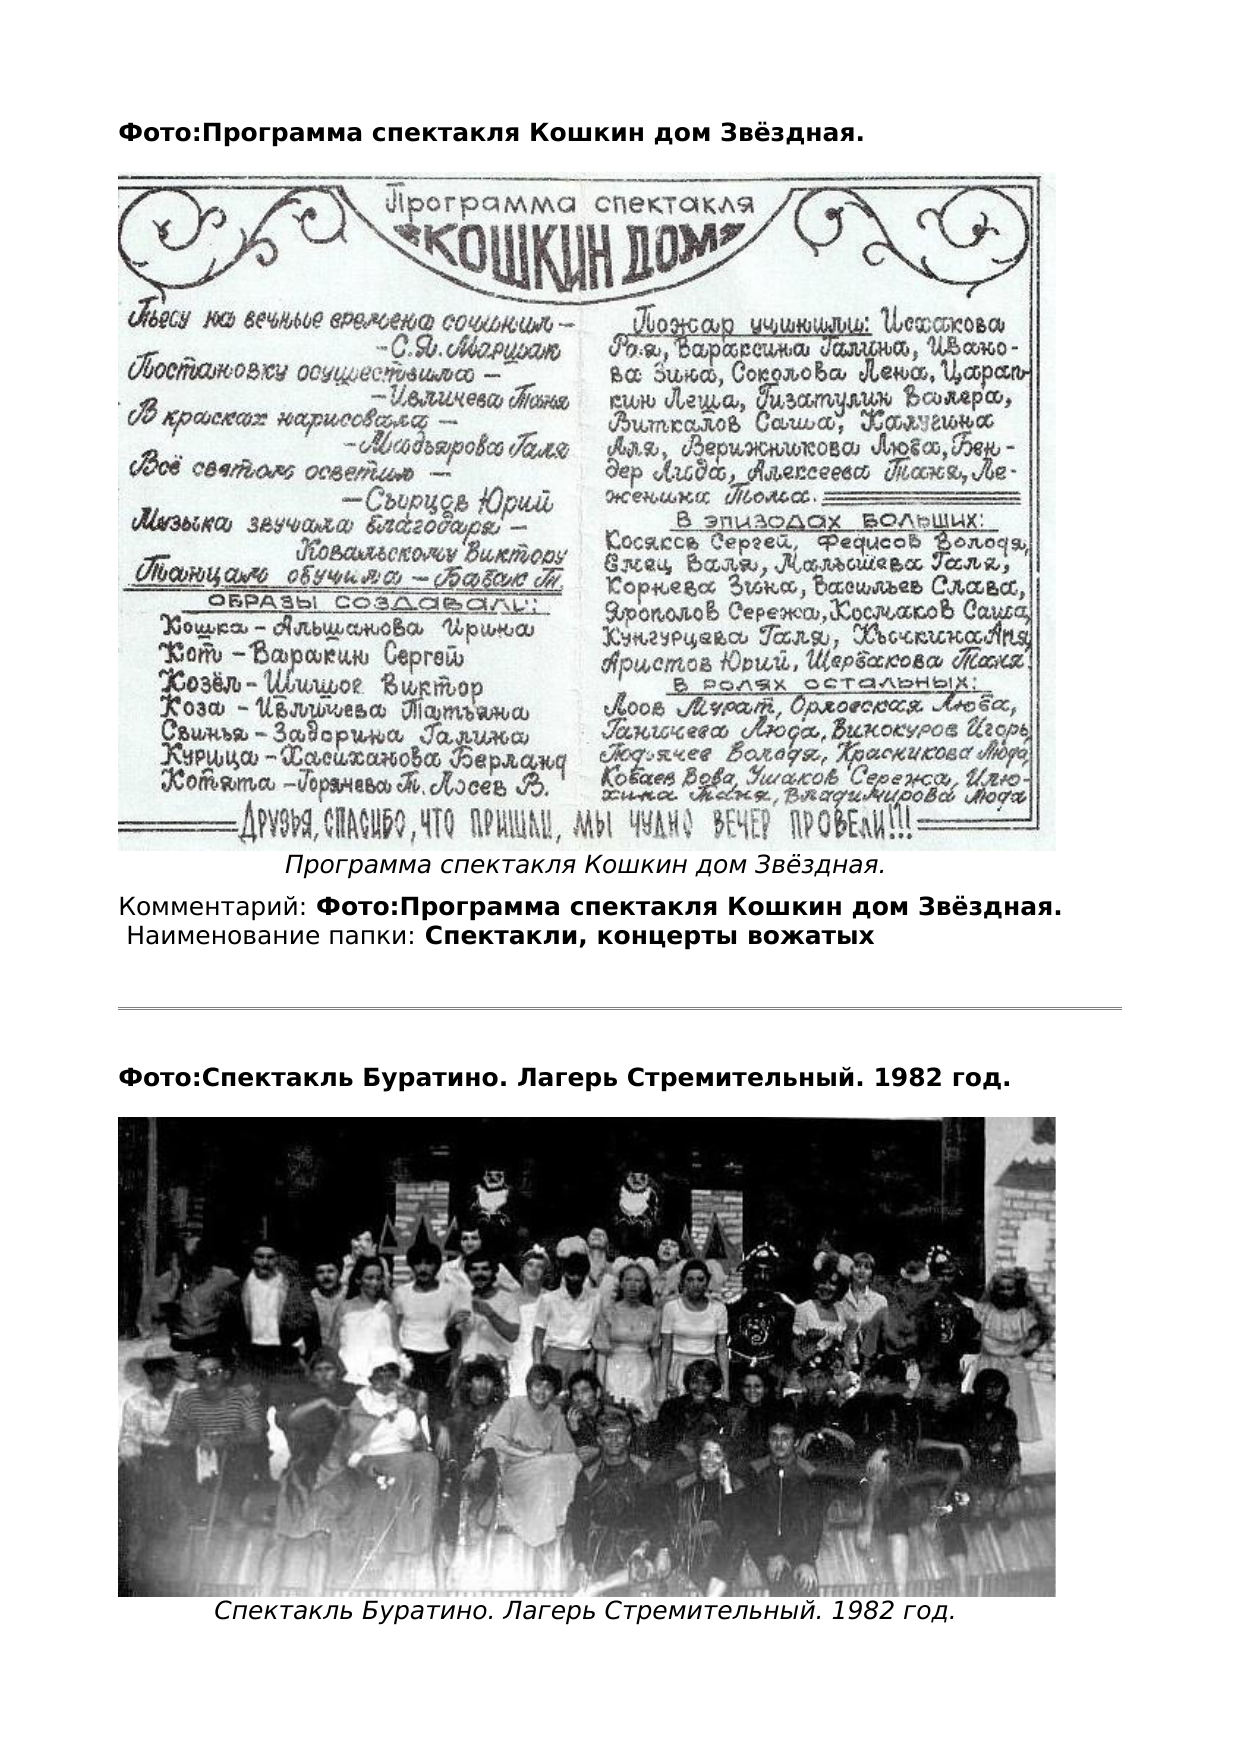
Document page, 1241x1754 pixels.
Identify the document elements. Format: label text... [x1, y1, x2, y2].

subtitle Фото:Спектакль Буратино. Лагерь Стремительный. 1982 год. [118, 1063, 1122, 1093]
text Программа спектакля Кошкин дом Звёздная. [118, 851, 1056, 880]
picture [118, 1117, 1056, 1597]
text Спектакль Буратино. Лагерь Стремительный. 1982 год. [118, 1597, 1056, 1626]
subtitle Фото:Программа спектакля Кошкин дом Звёздная. [118, 118, 1122, 147]
text Комментарий: Фото:Программа спектакля Кошкин дом Звёздная. Наименование папки: Спектакли, концерты вожатых [118, 892, 1122, 980]
picture [118, 172, 1056, 851]
